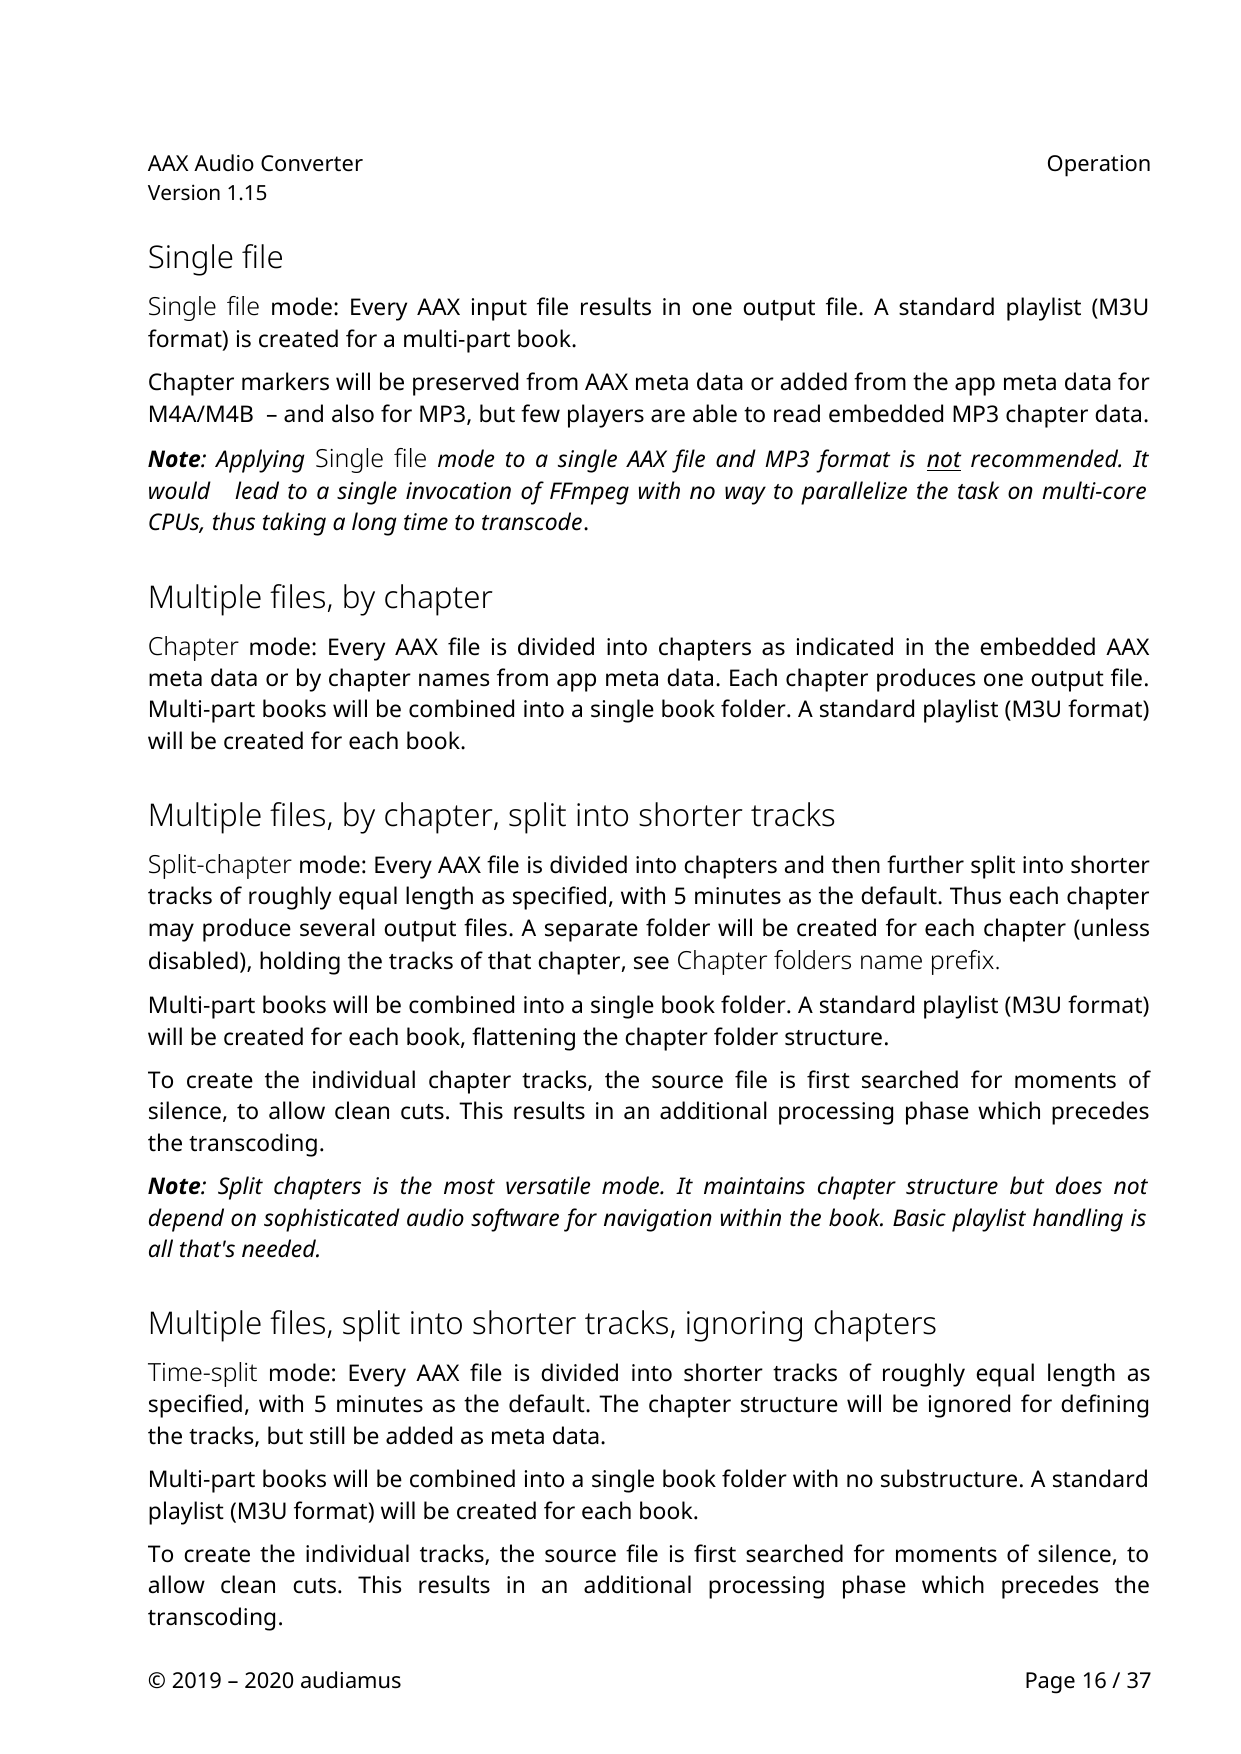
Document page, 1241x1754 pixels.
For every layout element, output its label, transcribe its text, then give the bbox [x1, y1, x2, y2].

text To create the individual tracks, the source file is first searched for moments of silence, to allow clean cuts. This results in an additional processing phase which precedes the transcoding. [148, 1538, 1152, 1632]
text To create the individual chapter tracks, the source file is first searched for moments of silence, to allow clean cuts. This results in an additional processing phase which precedes the transcoding. [148, 1064, 1152, 1158]
text Split-chapter mode: Every AAX file is divided into chapters and then further split into shorter tracks of roughly equal length as specified, with 5 minutes as the default. Thus each chapter may produce several output files. A separate folder will be created for each chapter (unless disabled), holding the tracks of that chapter, see Chapter folders name prefix. [148, 846, 1152, 977]
text Single file mode: Every AAX input file results in one output file. A standard playlist (M3U format) is created for a multi-part book. [148, 289, 1152, 354]
text Note: Split chapters is the most versatile mode. It maintains chapter structure but does not depend on sophisticated audio software for navigation within the book. Basic playlist handling is all that's needed. [148, 1170, 1152, 1264]
text Chapter mode: Every AAX file is divided into chapters as indicated in the embedded AAX meta data or by chapter names from app meta data. Each chapter produces one output file. Multi-part books will be combined into a single book folder. A standard playlist (M3U format) will be created for each book. [148, 628, 1152, 756]
subtitle Multiple files, split into shorter tracks, ignoring chapters [148, 1301, 1152, 1344]
subtitle Multiple files, by chapter, split into shorter tracks [148, 793, 1152, 836]
text Chapter markers will be preserved from AAX meta data or added from the app meta data for M4A/M4B – and also for MP3, but few players are able to read embedded MP3 chapter data. [148, 366, 1152, 429]
subtitle Multiple files, by chapter [148, 575, 1152, 617]
text Time-split mode: Every AAX file is divided into shorter tracks of roughly equal length as specified, with 5 minutes as the default. The chapter structure will be ignored for defining the tracks, but still be added as meta data. [148, 1354, 1152, 1451]
subtitle Single file [148, 235, 1152, 278]
text Multi-part books will be combined into a single book folder with no substructure. A standard playlist (M3U format) will be created for each book. [148, 1463, 1152, 1526]
text Multi-part books will be combined into a single book folder. A standard playlist (M3U format) will be created for each book, flattening the chapter folder structure. [148, 989, 1152, 1052]
text Note: Applying Single file mode to a single AAX file and MP3 format is not recommended. It would lead to a single invocation of FFmpeg with no way to parallelize the task on multi-core CPUs, thus taking a long time to transcode. [148, 441, 1152, 538]
